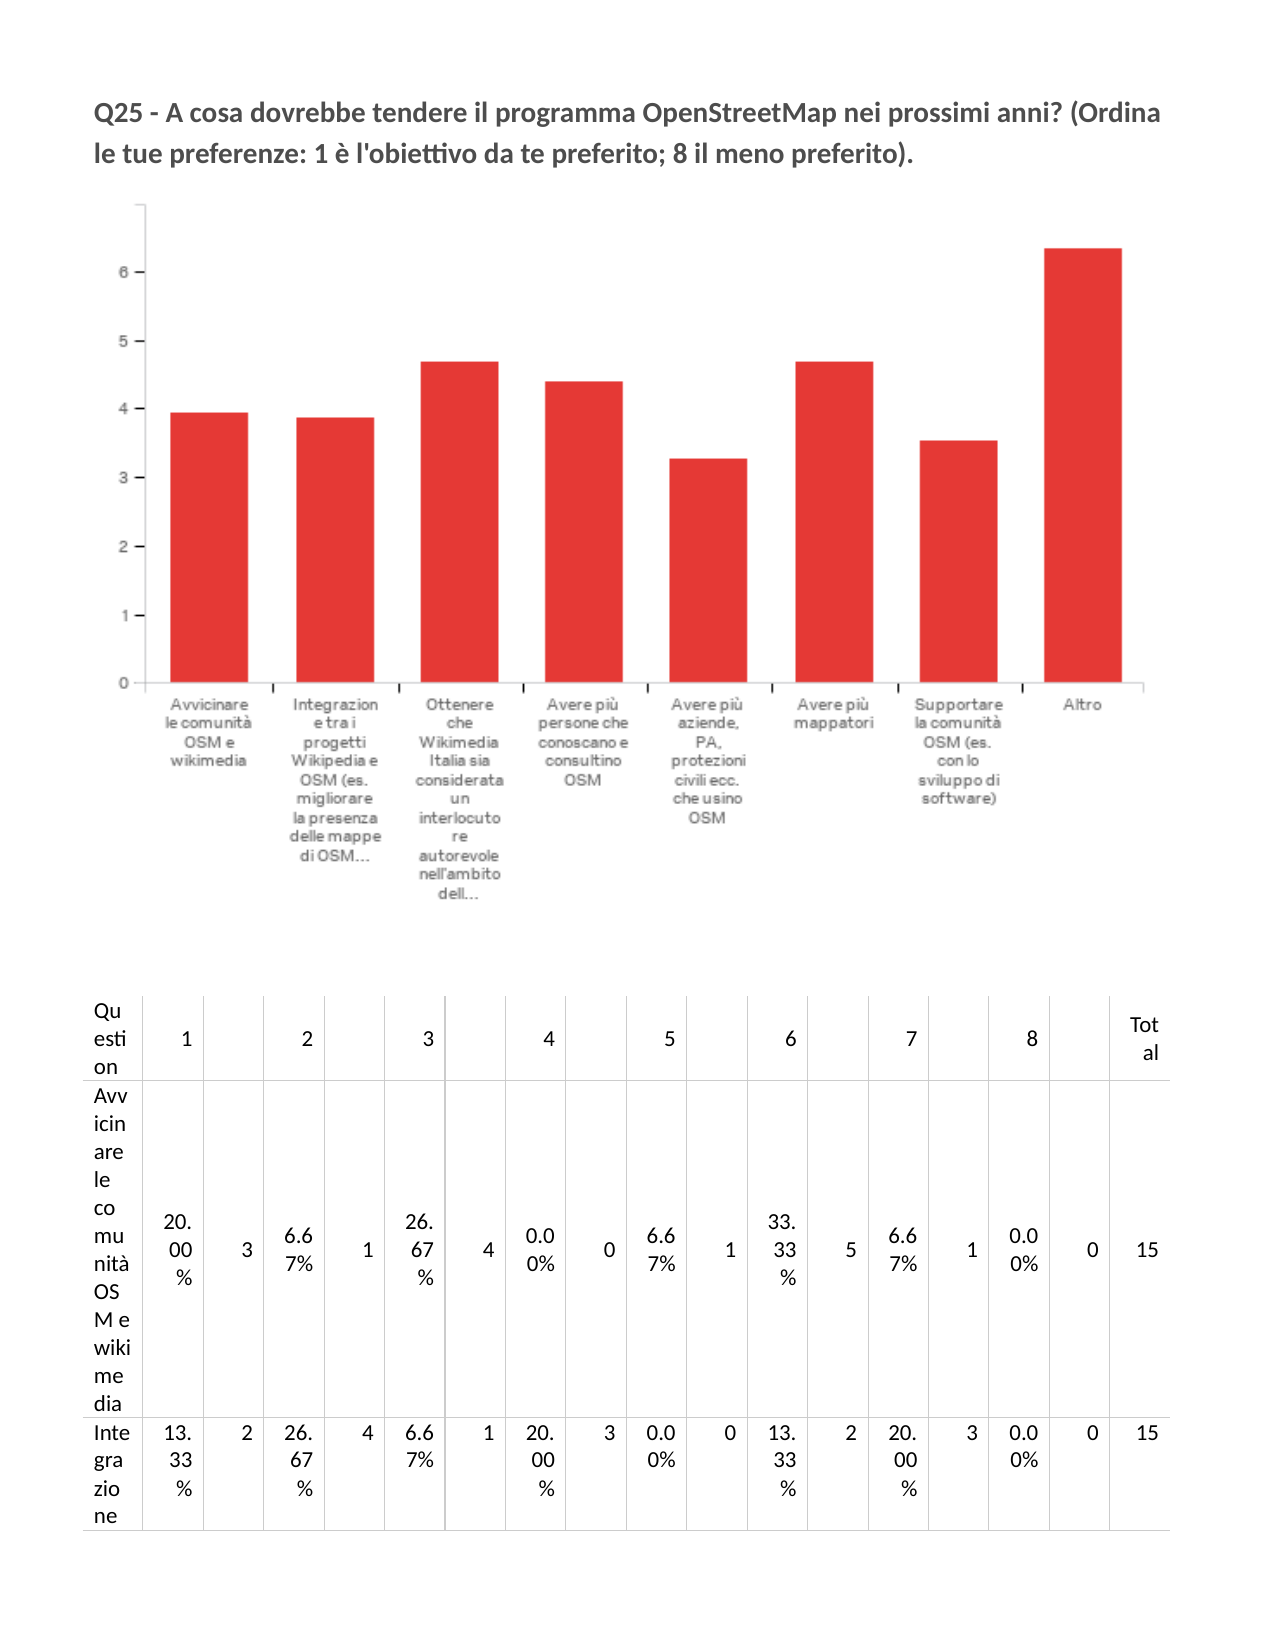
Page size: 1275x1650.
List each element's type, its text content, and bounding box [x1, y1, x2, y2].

table_cell 6.67% [385, 1418, 444, 1530]
table_cell 6.67% [627, 1081, 686, 1417]
table_cell 0.00% [989, 1418, 1049, 1530]
table_header 3 [385, 996, 444, 1080]
table_cell Integrazione [83, 1418, 142, 1530]
table_cell 0.00% [627, 1418, 686, 1530]
table_cell 3 [929, 1418, 988, 1530]
table_header [325, 996, 384, 1080]
table_cell 2 [204, 1418, 263, 1530]
table_header [687, 996, 747, 1080]
table_cell 1 [929, 1081, 988, 1417]
table_cell 6.67% [264, 1081, 324, 1417]
table_header 4 [506, 996, 565, 1080]
table_cell 33.33% [748, 1081, 807, 1417]
table_cell 15 [1110, 1081, 1170, 1417]
table_cell 1 [446, 1418, 505, 1530]
table_cell 0 [1050, 1081, 1109, 1417]
table_cell 4 [446, 1081, 505, 1417]
text Q25 - A cosa dovrebbe tendere il programma OpenStreetMap nei prossimi anni? (Ordina le tue preferenze: 1 è l'obiettivo da te preferito; 8 il meno preferito). [94, 94, 1181, 170]
table_header [929, 996, 988, 1080]
table_header 7 [869, 996, 928, 1080]
table_cell 1 [325, 1081, 384, 1417]
table_cell 0 [1050, 1418, 1109, 1530]
table_header 5 [627, 996, 686, 1080]
table_cell 1 [687, 1081, 747, 1417]
table_header [808, 996, 868, 1080]
table_cell 13.33% [748, 1418, 807, 1530]
table_cell 0 [566, 1081, 626, 1417]
table_cell 2 [808, 1418, 868, 1530]
table_header 6 [748, 996, 807, 1080]
table_header [566, 996, 626, 1080]
table_cell Avvicinare le comunità OSM e wikimedia [83, 1081, 142, 1417]
table_cell 26.67% [264, 1418, 324, 1530]
table_header [204, 996, 263, 1080]
table_cell 15 [1110, 1418, 1170, 1530]
table_header Total [1110, 996, 1170, 1080]
table_cell 4 [325, 1418, 384, 1530]
table_header 2 [264, 996, 324, 1080]
table_cell 20.00% [143, 1081, 203, 1417]
table_cell 5 [808, 1081, 868, 1417]
table_cell 0 [687, 1418, 747, 1530]
table_cell 26.67% [385, 1081, 444, 1417]
table_header 8 [989, 996, 1049, 1080]
table_cell 13.33% [143, 1418, 203, 1530]
table_cell 20.00% [869, 1418, 928, 1530]
table_header [446, 996, 505, 1080]
table_cell 6.67% [869, 1081, 928, 1417]
table_cell 3 [566, 1418, 626, 1530]
table_cell 0.00% [506, 1081, 565, 1417]
table_cell 0.00% [989, 1081, 1049, 1417]
table_header [1050, 996, 1109, 1080]
table_cell 3 [204, 1081, 263, 1417]
table_header Question [83, 996, 142, 1080]
picture [93, 196, 1181, 919]
table_cell 20.00% [506, 1418, 565, 1530]
table_header 1 [143, 996, 203, 1080]
